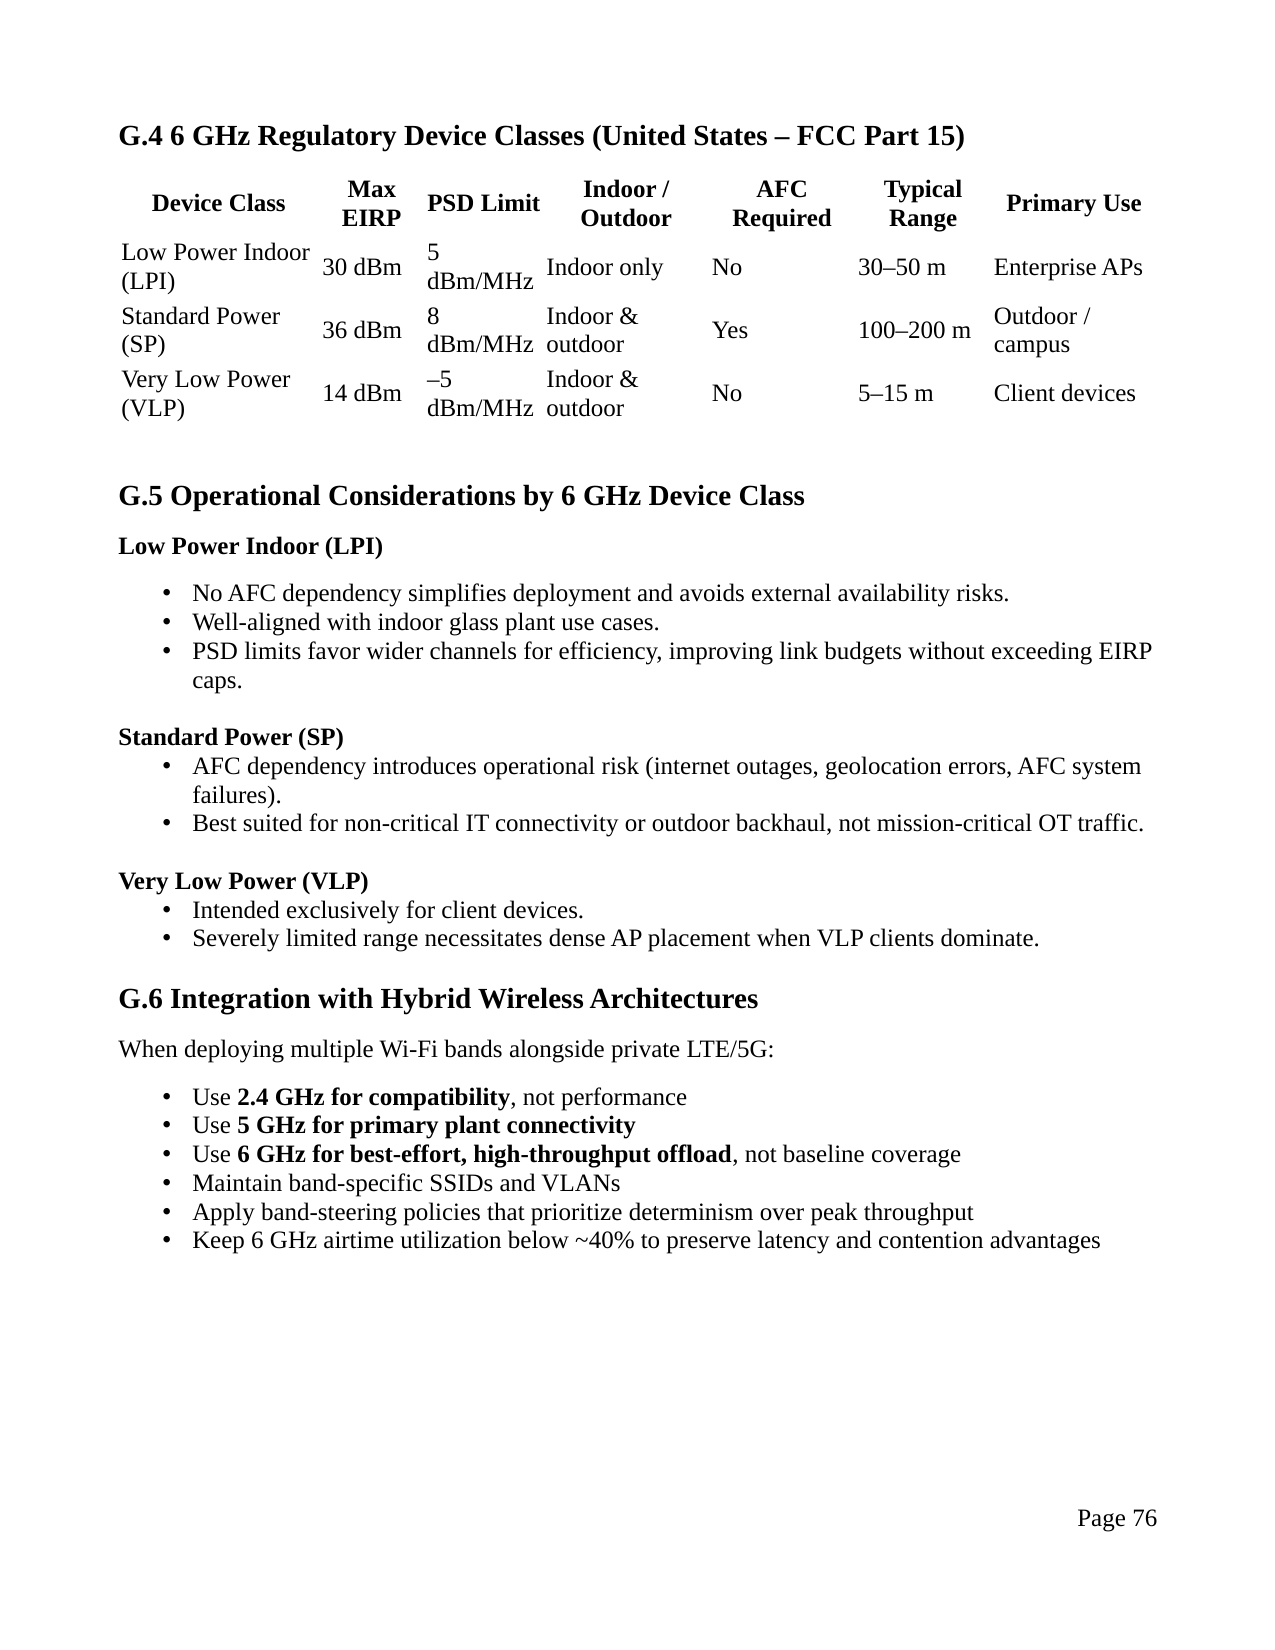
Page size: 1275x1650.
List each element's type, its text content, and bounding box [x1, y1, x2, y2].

table_cell Client devices [991, 361, 1157, 424]
list PSD limits favor wider channels for efficiency, improving link budgets without exceeding EIRP caps. [162, 636, 1157, 693]
list Use 2.4 GHz for compatibility, not performance [162, 1082, 1157, 1110]
subtitle G.6 Integration with Hybrid Wireless Architectures [118, 981, 1157, 1014]
table_cell 14 dBm [319, 361, 424, 424]
text Standard Power (SP) [118, 722, 1157, 751]
table_cell 30–50 m [855, 235, 991, 298]
table_cell 36 dBm [319, 298, 424, 361]
table_cell 100–200 m [855, 298, 991, 361]
table_cell 5 dBm/MHz [424, 235, 543, 298]
text Low Power Indoor (LPI) [118, 531, 1157, 559]
table_header PSD Limit [424, 171, 543, 234]
table_cell No [709, 235, 855, 298]
table_header Device Class [118, 171, 319, 234]
list Maintain band-specific SSIDs and VLANs [162, 1168, 1157, 1197]
list Intended exclusively for client devices. [162, 895, 1157, 923]
table_cell Indoor & outdoor [543, 361, 709, 424]
list No AFC dependency simplifies deployment and avoids external availability risks. [162, 578, 1157, 607]
table_header Primary Use [991, 171, 1157, 234]
list Use 5 GHz for primary plant connectivity [162, 1110, 1157, 1139]
table_cell Outdoor / campus [991, 298, 1157, 361]
table_cell Indoor & outdoor [543, 298, 709, 361]
table_header Indoor / Outdoor [543, 171, 709, 234]
list Keep 6 GHz airtime utilization below ~40% to preserve latency and contention advantages [162, 1225, 1157, 1254]
table_header Typical Range [855, 171, 991, 234]
table_cell No [709, 361, 855, 424]
table_cell Yes [709, 298, 855, 361]
table_cell 5–15 m [855, 361, 991, 424]
subtitle G.5 Operational Considerations by 6 GHz Device Class [118, 478, 1157, 511]
table_cell –5 dBm/MHz [424, 361, 543, 424]
table_cell Standard Power (SP) [118, 298, 319, 361]
list AFC dependency introduces operational risk (internet outages, geolocation errors, AFC system failures). [162, 751, 1157, 808]
table_header AFC Required [709, 171, 855, 234]
table_header Max EIRP [319, 171, 424, 234]
subtitle G.4 6 GHz Regulatory Device Classes (United States – FCC Part 15) [118, 118, 1157, 152]
text When deploying multiple Wi-Fi bands alongside private LTE/5G: [118, 1034, 1157, 1063]
list Well-aligned with indoor glass plant use cases. [162, 607, 1157, 636]
list Severely limited range necessitates dense AP placement when VLP clients dominate. [162, 923, 1157, 952]
table_cell Indoor only [543, 235, 709, 298]
list Use 6 GHz for best-effort, high-throughput offload, not baseline coverage [162, 1139, 1157, 1168]
text Very Low Power (VLP) [118, 866, 1157, 895]
table_cell Enterprise APs [991, 235, 1157, 298]
table_cell Very Low Power (VLP) [118, 361, 319, 424]
table_cell Low Power Indoor (LPI) [118, 235, 319, 298]
table_cell 30 dBm [319, 235, 424, 298]
list Best suited for non-critical IT connectivity or outdoor backhaul, not mission-critical OT traffic. [162, 808, 1157, 837]
table_cell 8 dBm/MHz [424, 298, 543, 361]
list Apply band-steering policies that prioritize determinism over peak throughput [162, 1197, 1157, 1225]
